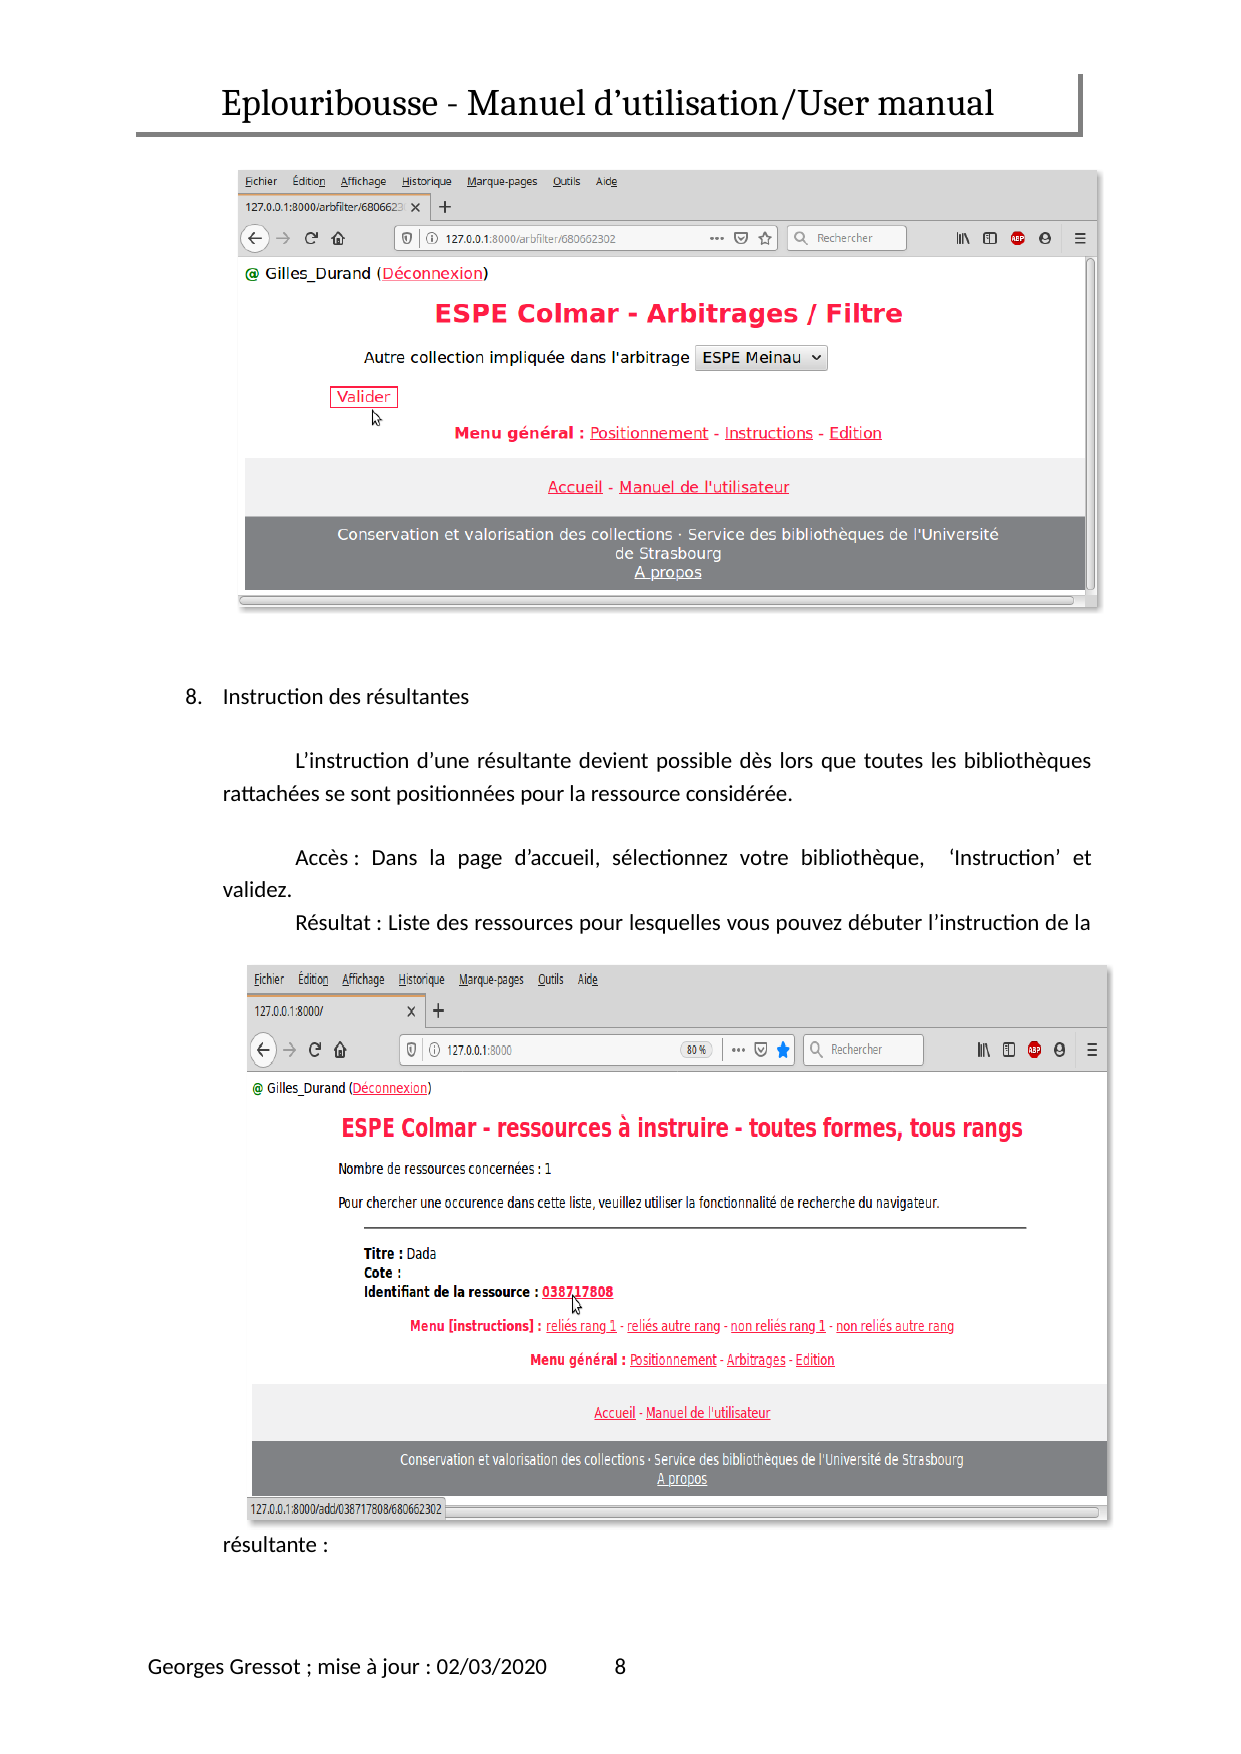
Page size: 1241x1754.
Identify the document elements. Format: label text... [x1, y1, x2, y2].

picture [243, 960, 1114, 1530]
picture [233, 165, 1104, 614]
list Accès : Dans la page d’accueil, sélectionnez votre bibliothèque, ‘Instruction’ et validez. [223, 843, 1093, 903]
list Résultat : Liste des ressources pour lesquelles vous pouvez débuter l’instruction de la résultante : [223, 908, 1093, 1558]
list L’instruction d’une résultante devient possible dès lors que toutes les bibliothèques rattachées se sont positionnées pour la ressource considérée. [223, 747, 1093, 807]
list Instruction des résultantes [185, 682, 1093, 710]
